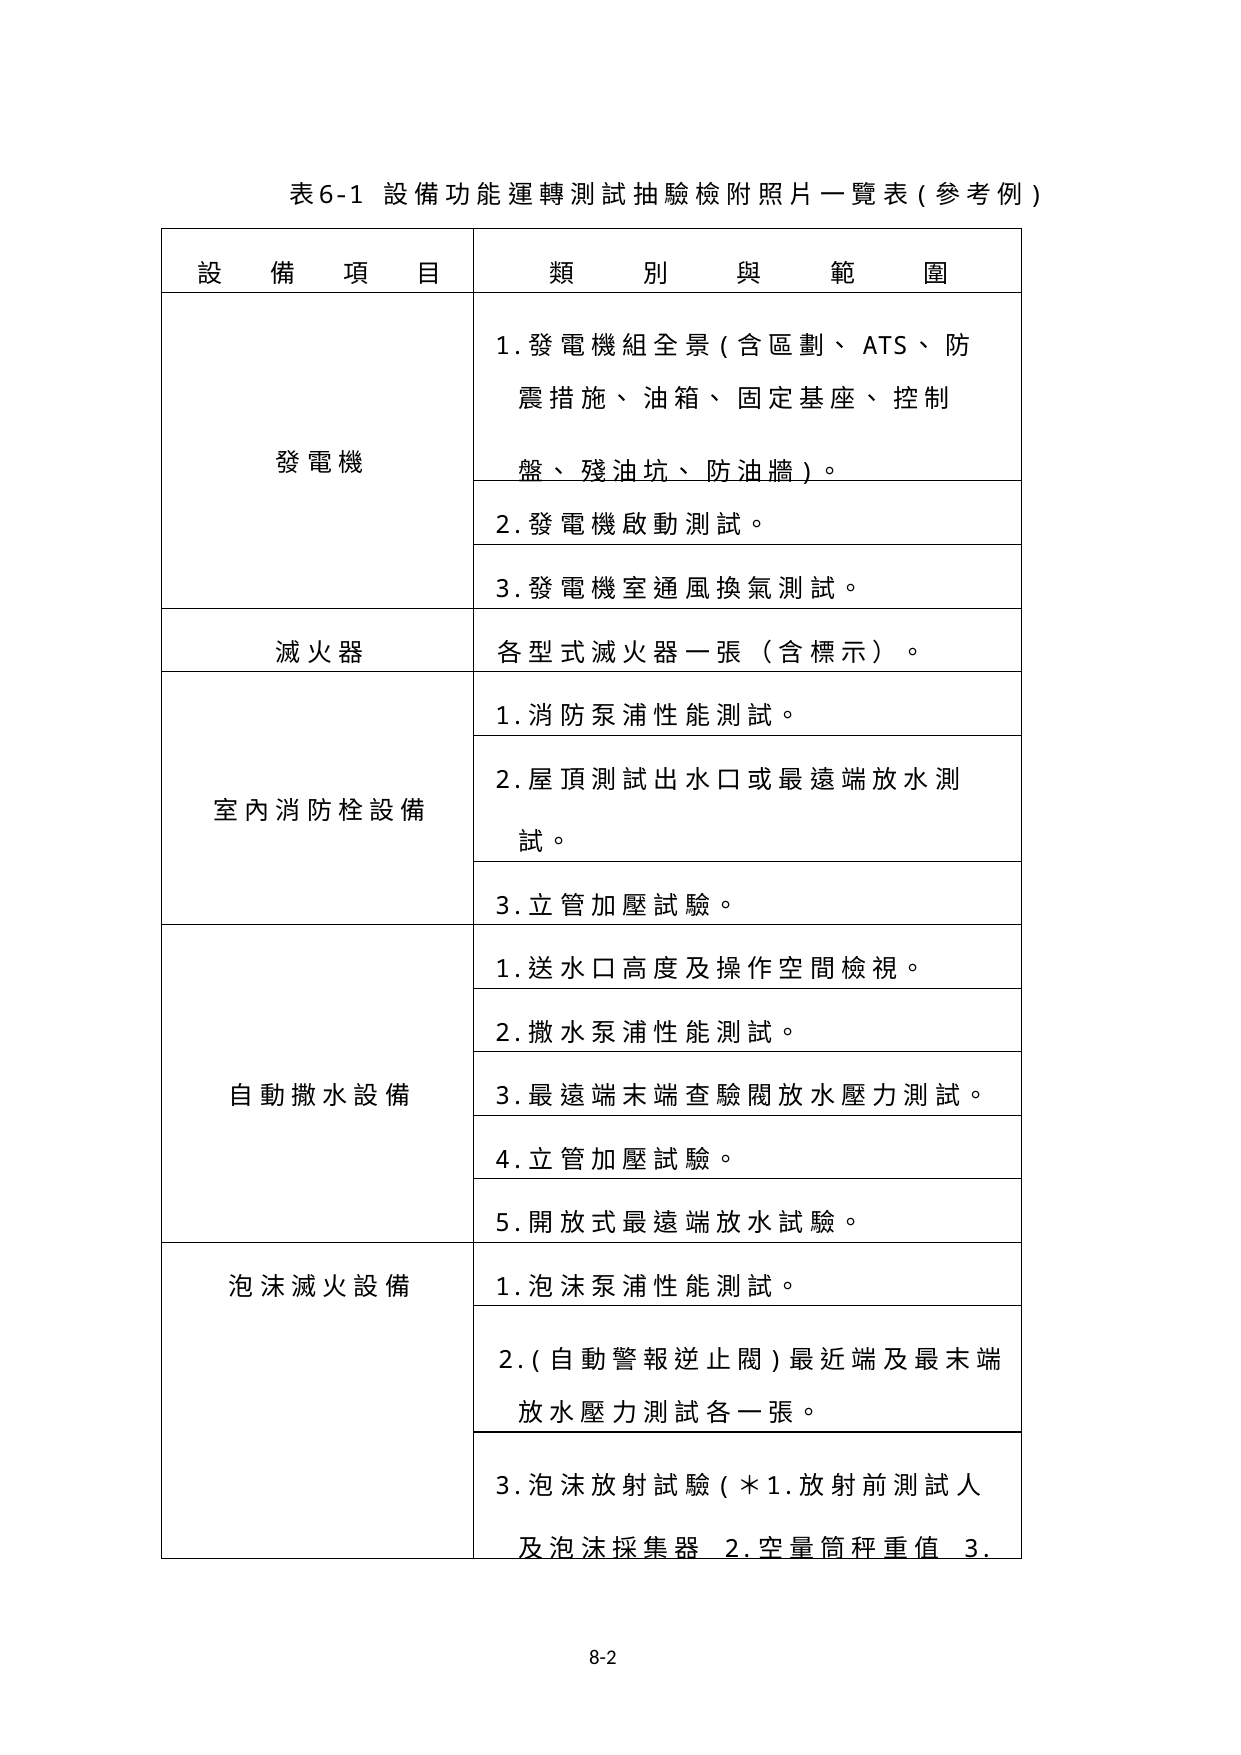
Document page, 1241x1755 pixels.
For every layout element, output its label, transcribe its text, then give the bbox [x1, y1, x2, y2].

table_cell 1.泡沫泵浦性能測試。 [474, 1243, 1021, 1305]
table_cell 1.消防泵浦性能測試。 [474, 672, 1021, 734]
table_cell 4.立管加壓試驗。 [474, 1116, 1021, 1178]
table_cell 1.發電機組全景(含區劃、ATS、防震措施、油箱、固定基座、控制盤、殘油坑、防油牆)。 [474, 293, 1021, 480]
table_header 設 備 項 目 [162, 229, 473, 292]
table_cell 各型式滅火器一張（含標示）。 [474, 609, 1021, 671]
table_cell 3.最遠端末端查驗閥放水壓力測試。 [474, 1052, 1021, 1115]
table_cell 3.立管加壓試驗。 [474, 862, 1021, 924]
table_cell 泡沫滅火設備 [162, 1243, 473, 1557]
table_cell 5.開放式最遠端放水試驗。 [474, 1179, 1021, 1242]
table_cell 2.屋頂測試出水口或最遠端放水測試。 [474, 736, 1021, 861]
table_cell 1.送水口高度及操作空間檢視。 [474, 925, 1021, 988]
table_cell 3.發電機室通風換氣測試。 [474, 545, 1021, 607]
text 表6-1 設備功能運轉測試抽驗檢附照片一覽表(參考例) [151, 141, 1119, 203]
table_cell 2.撒水泵浦性能測試。 [474, 989, 1021, 1051]
table_cell 2.發電機啟動測試。 [474, 481, 1021, 544]
table_cell 發電機 [162, 293, 473, 607]
table_cell 2.(自動警報逆止閥)最近端及最末端放水壓力測試各一張。 [474, 1306, 1021, 1431]
table_cell 3.泡沫放射試驗(＊1.放射前測試人及泡沫採集器 2.空量筒秤重值 3. [474, 1433, 1021, 1557]
table_cell 滅火器 [162, 609, 473, 671]
table_cell 自動撒水設備 [162, 925, 473, 1242]
table_cell 室內消防栓設備 [162, 672, 473, 924]
table_header 類 別 與 範 圍 [474, 229, 1021, 292]
